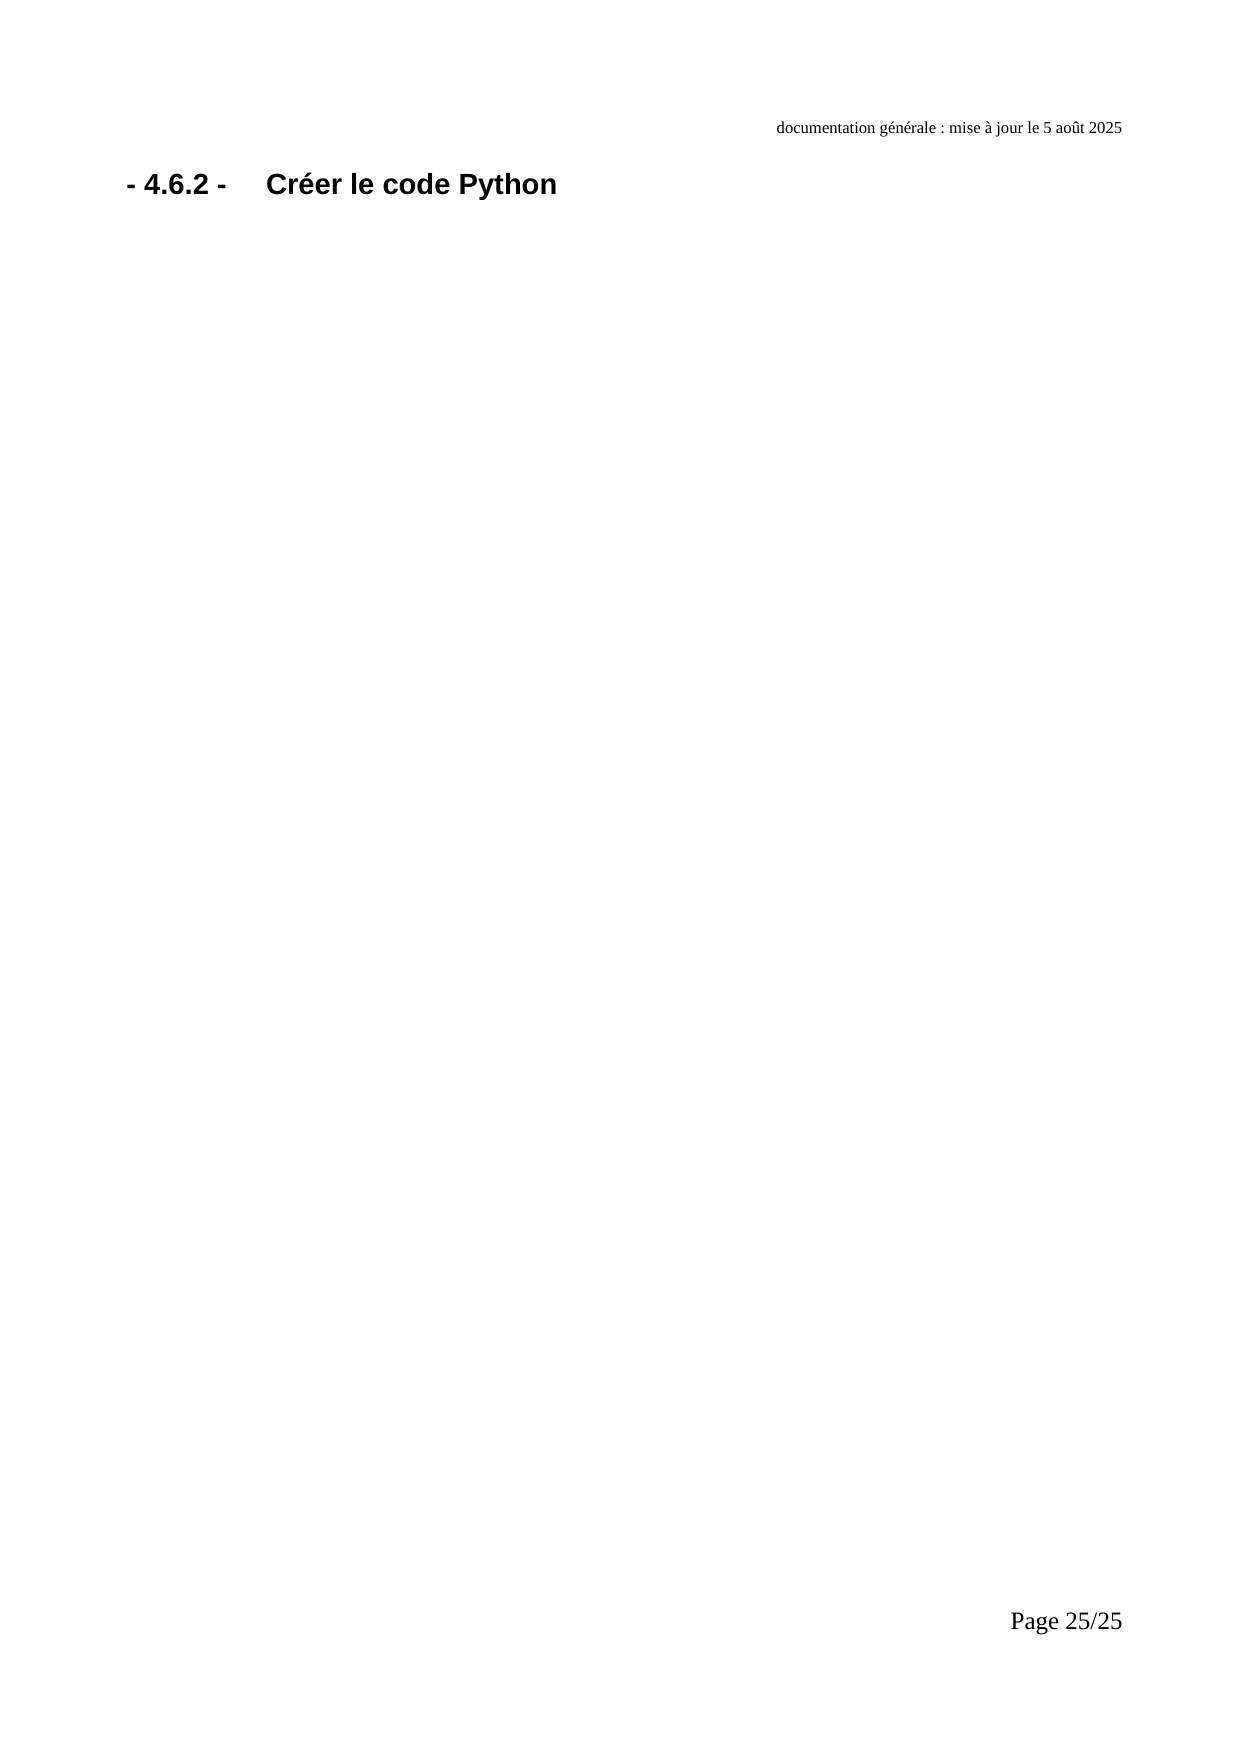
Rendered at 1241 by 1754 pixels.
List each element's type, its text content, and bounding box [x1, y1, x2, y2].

subtitle Créer le code Python [118, 167, 1122, 200]
